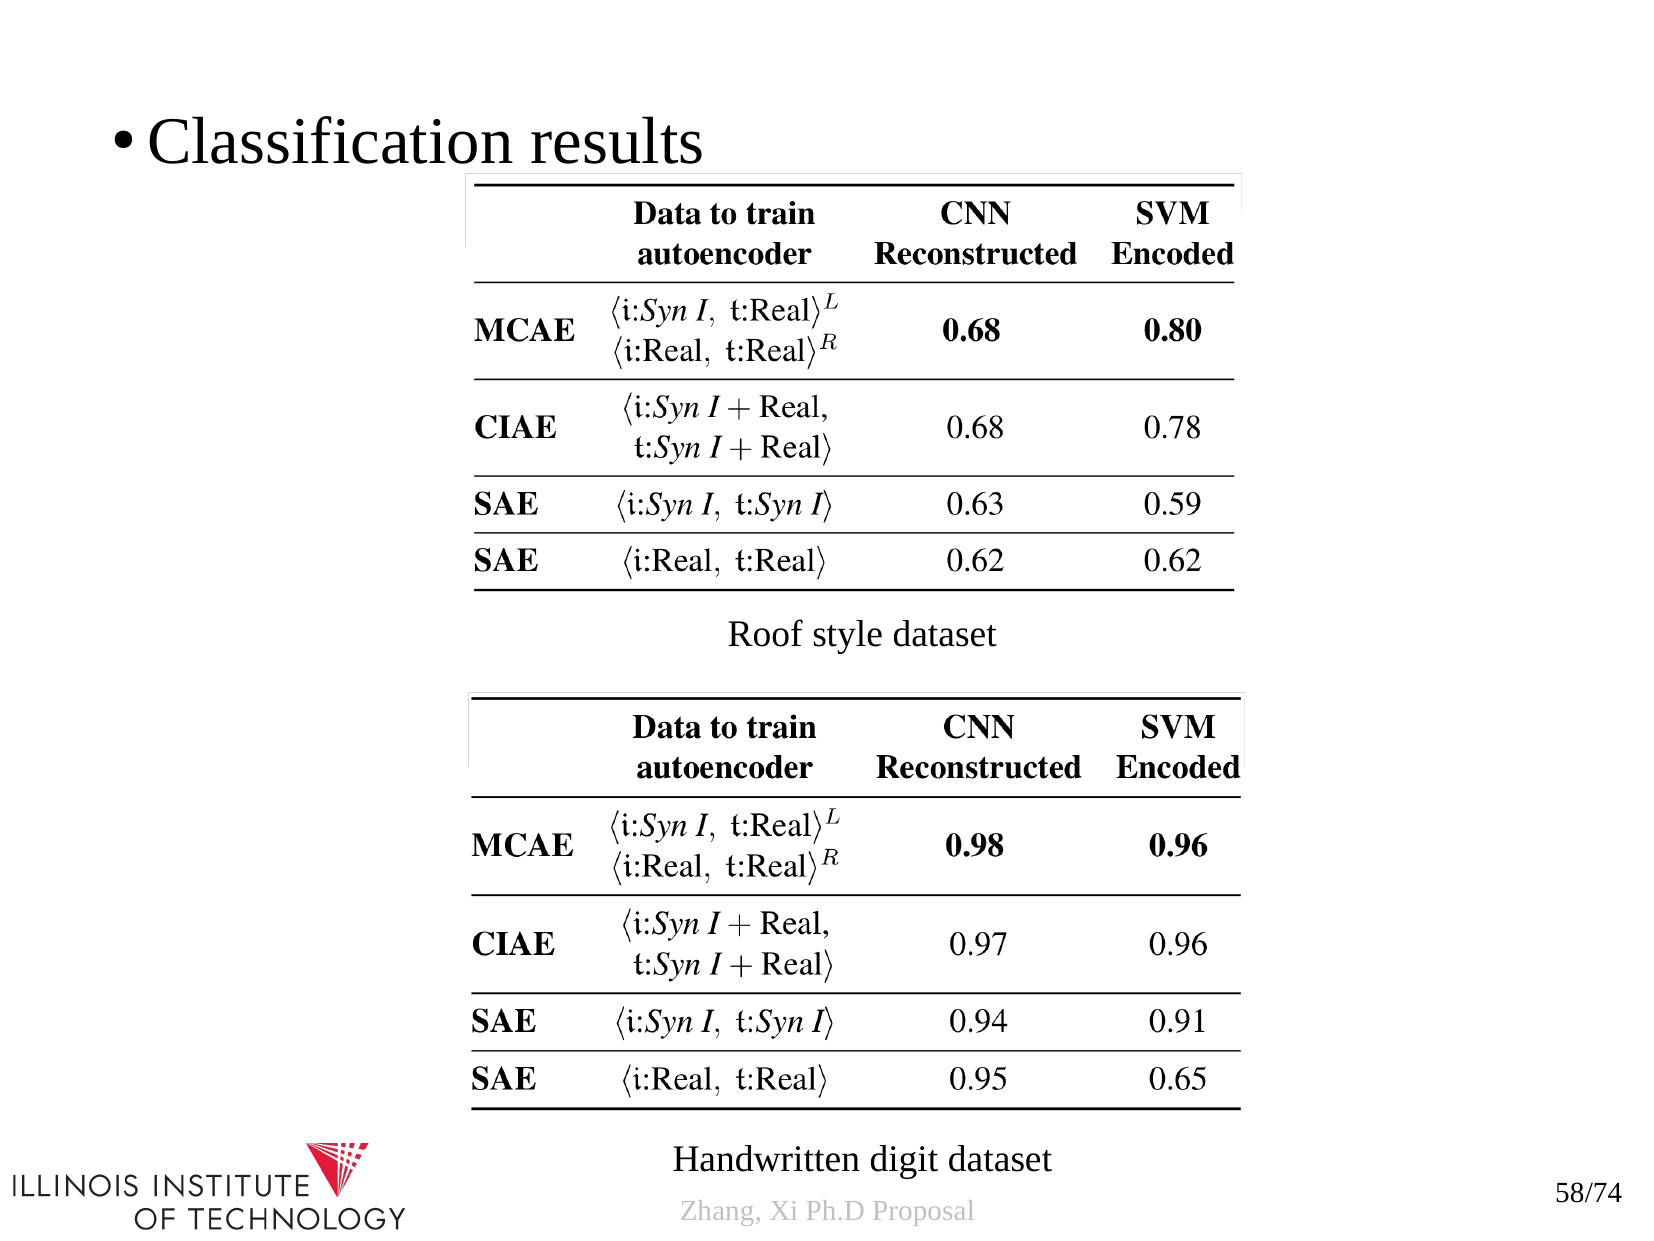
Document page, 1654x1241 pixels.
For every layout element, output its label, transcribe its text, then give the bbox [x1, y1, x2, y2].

text_box Roof style dataset [630, 585, 1096, 642]
text_box Handwritten digit dataset [630, 1109, 1096, 1167]
picture [13, 1142, 406, 1230]
picture [465, 186, 1243, 600]
text_box Classification results [96, 60, 1612, 186]
picture [468, 692, 1246, 1116]
